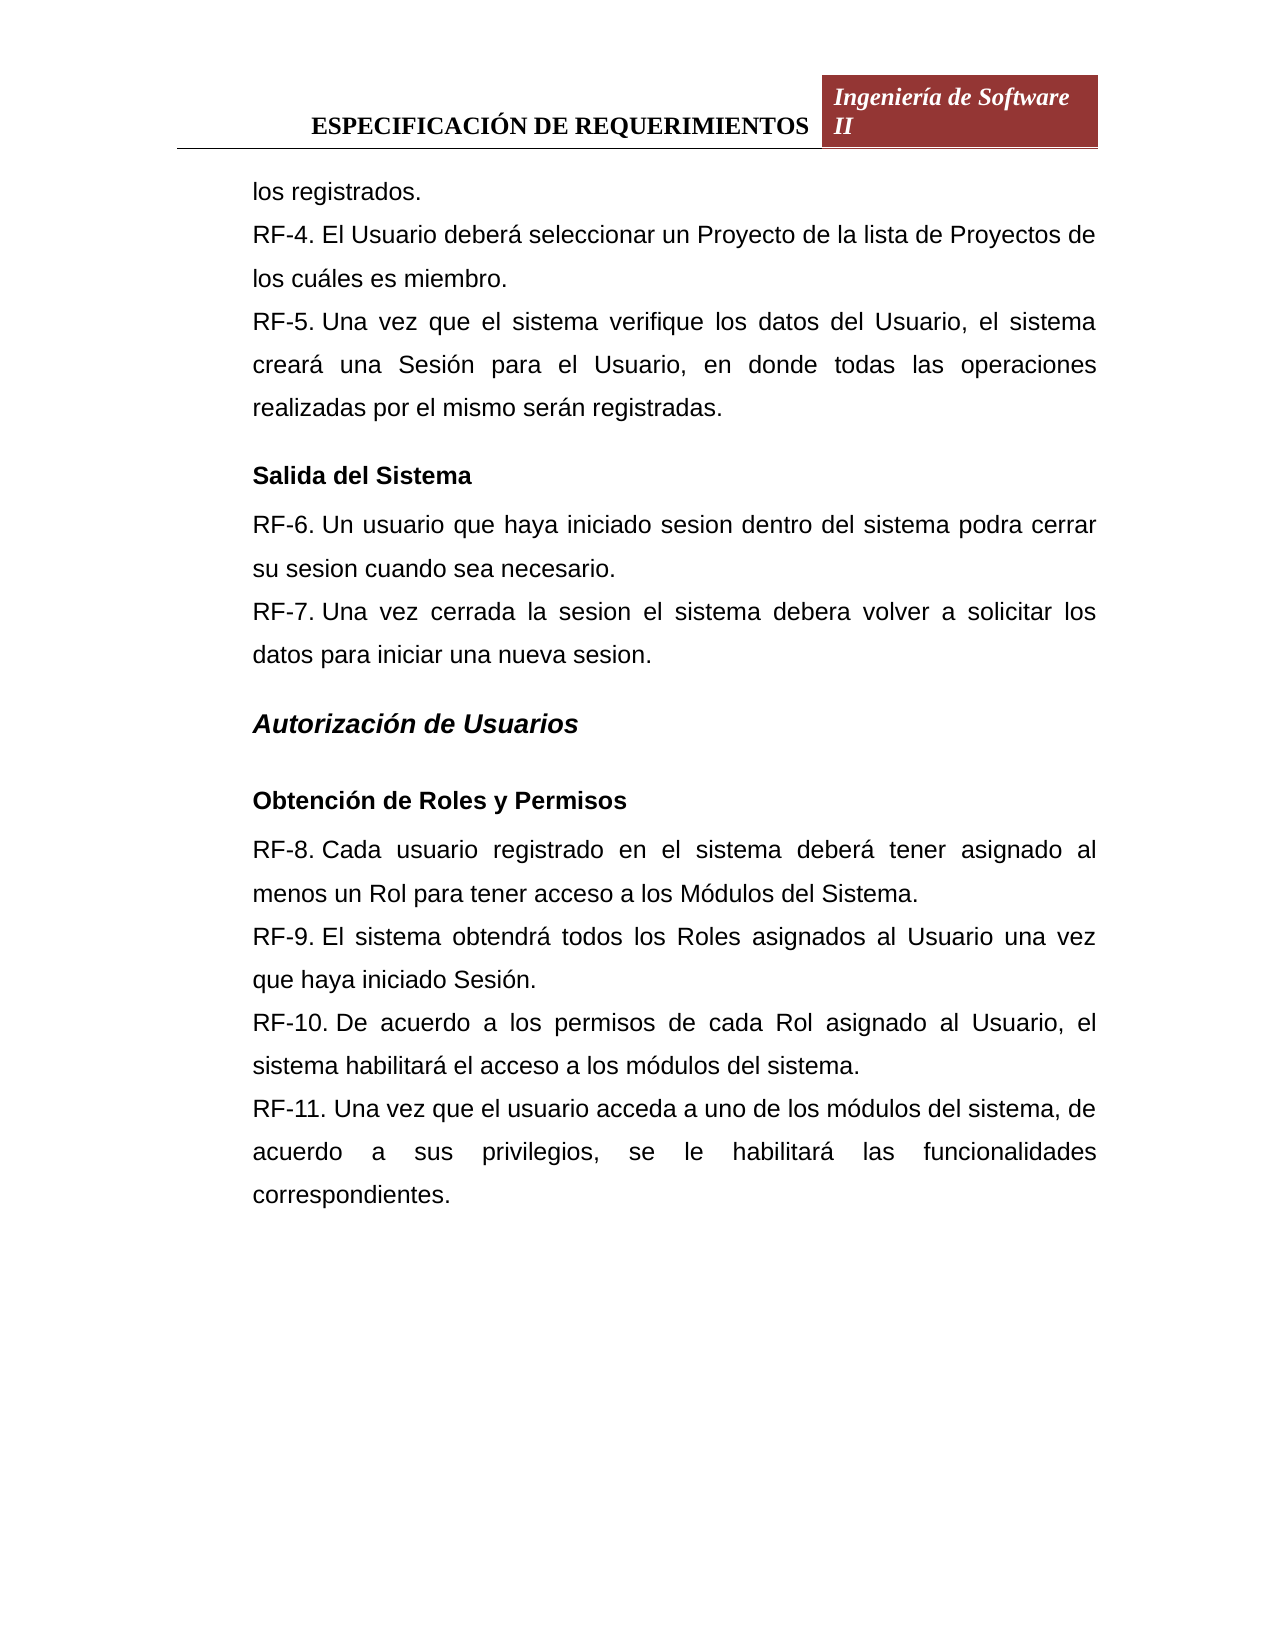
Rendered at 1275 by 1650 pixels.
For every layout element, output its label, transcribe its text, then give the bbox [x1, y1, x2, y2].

list Una vez que el usuario acceda a uno de los módulos del sistema, de acuerdo a sus privilegios, se le habilitará las funcionalidades correspondientes. [177, 1094, 1098, 1209]
list los registrados. [177, 177, 1098, 206]
text Obtención de Roles y Permisos [177, 786, 1098, 815]
list Una vez que el sistema verifique los datos del Usuario, el sistema creará una Sesión para el Usuario, en donde todas las operaciones realizadas por el mismo serán registradas. [177, 307, 1098, 422]
list De acuerdo a los permisos de cada Rol asignado al Usuario, el sistema habilitará el acceso a los módulos del sistema. [177, 1008, 1098, 1080]
list Salida del Sistema [177, 461, 1098, 490]
list Una vez cerrada la sesion el sistema debera volver a solicitar los datos para iniciar una nueva sesion. [177, 597, 1098, 668]
list Cada usuario registrado en el sistema deberá tener asignado al menos un Rol para tener acceso a los Módulos del Sistema. [177, 835, 1098, 907]
list Un usuario que haya iniciado sesion dentro del sistema podra cerrar su sesion cuando sea necesario. [177, 510, 1098, 582]
list El Usuario deberá seleccionar un Proyecto de la lista de Proyectos de los cuáles es miembro. [177, 220, 1098, 292]
list El sistema obtendrá todos los Roles asignados al Usuario una vez que haya iniciado Sesión. [177, 922, 1098, 993]
text Autorización de Usuarios [177, 708, 1098, 739]
